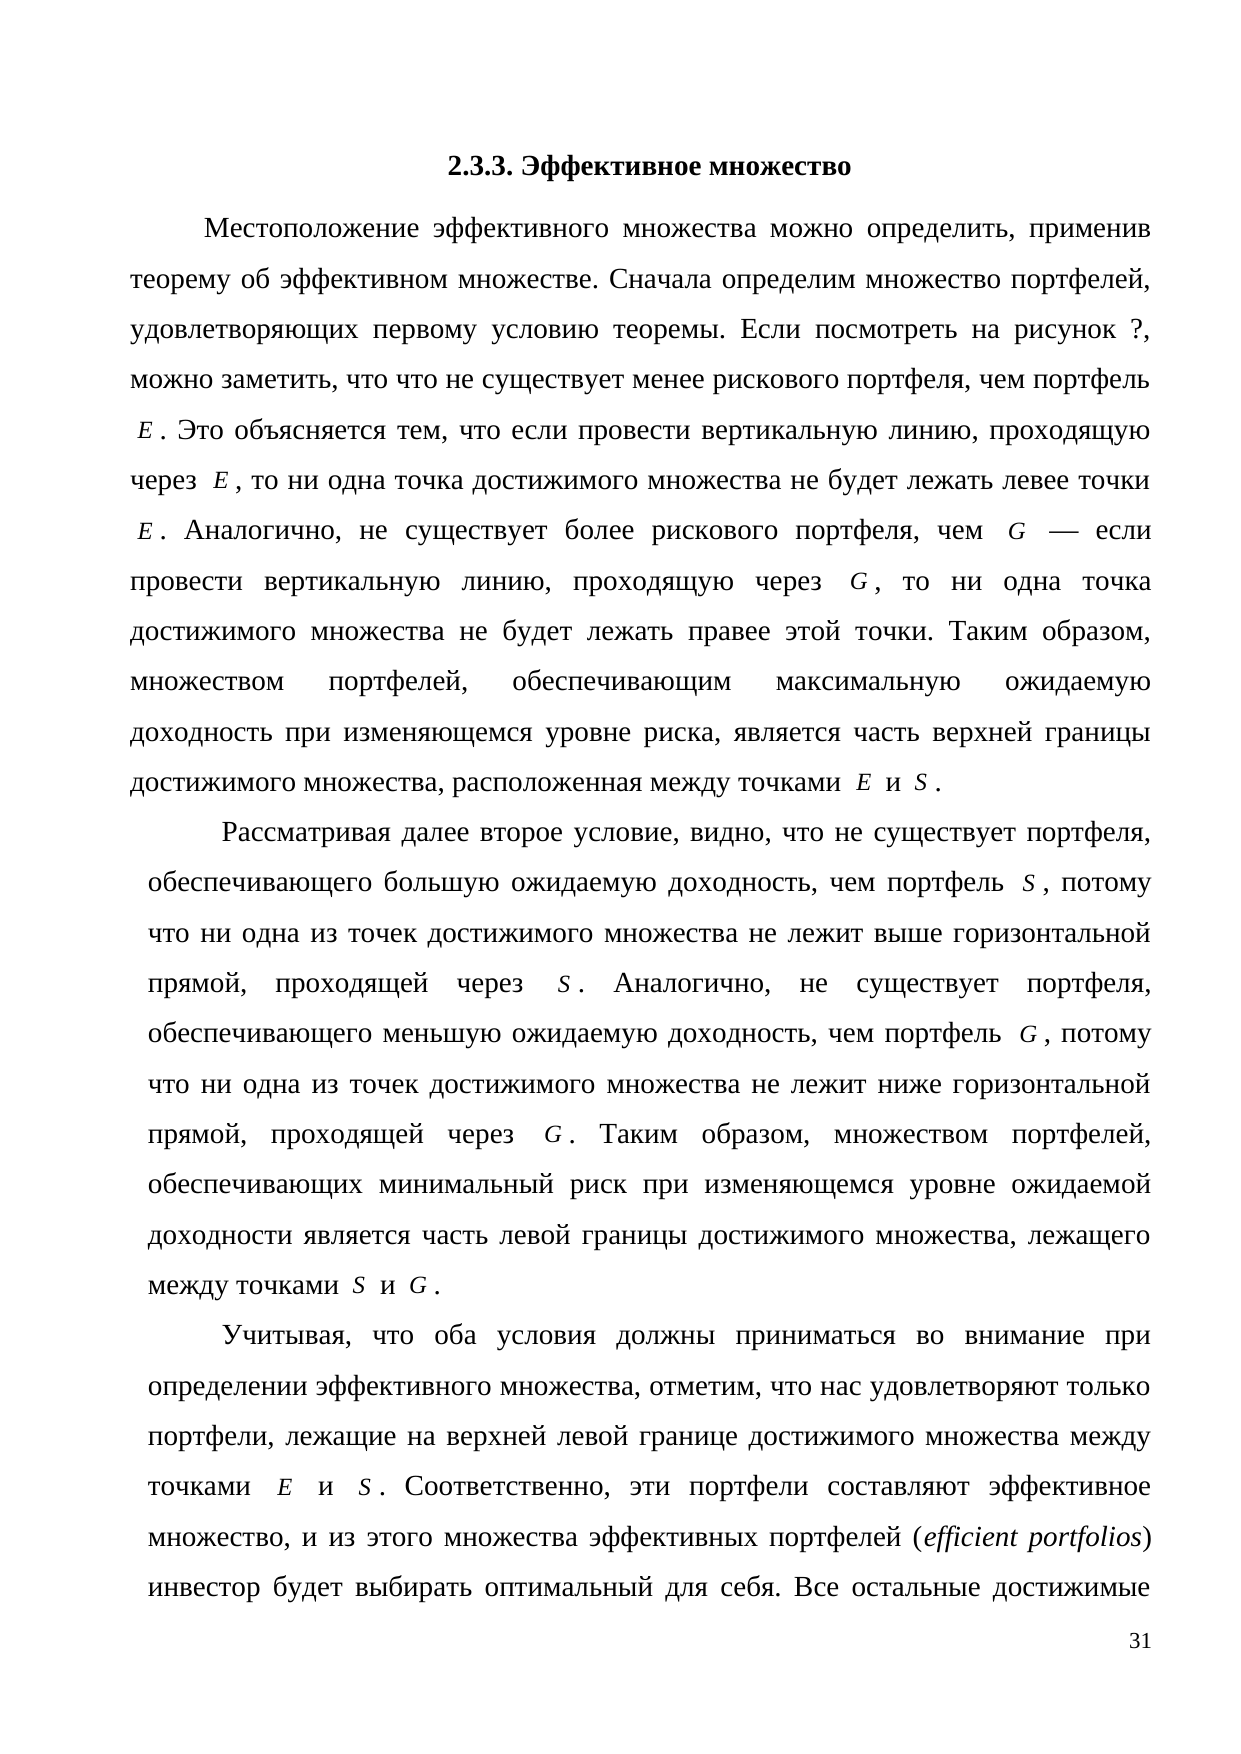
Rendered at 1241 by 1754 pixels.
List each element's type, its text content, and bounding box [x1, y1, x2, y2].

text Учитывая, что оба условия должны приниматься во внимание при определении эффективного множества, отметим, что нас удовлетворяют только портфели, лежащие на верхней левой границе достижимого множества между точками и . Соответственно, эти портфели составляют эффективное множество, и из этого множества эффективных портфелей (efficient portfolios) инвестор будет выбирать оптимальный для себя. Все остальные достижимые [148, 1317, 1152, 1602]
text Местоположение эффективного множества можно определить, применив теорему об эффективном множестве. Сначала определим множество портфелей, удовлетворяющих первому условию теоремы. Если посмотреть на рисунок ?, можно заметить, что что не существует менее рискового портфеля, чем портфель . Это объясняется тем, что если провести вертикальную линию, проходящую через , то ни одна точка достижимого множества не будет лежать левее точки . Аналогично, не существует более рискового портфеля, чем — если провести вертикальную линию, проходящую через , то ни одна точка достижимого множества не будет лежать правее этой точки. Таким образом, множеством портфелей, обеспечивающим максимальную ожидаемую доходность при изменяющемся уровне риска, является часть верхней границы достижимого множества, расположенная между точками и . [130, 211, 1152, 797]
text Рассматривая далее второе условие, видно, что не существует портфеля, обеспечивающего большую ожидаемую доходность, чем портфель , потому что ни одна из точек достижимого множества не лежит выше горизонтальной прямой, проходящей через . Аналогично, не существует портфеля, обеспечивающего меньшую ожидаемую доходность, чем портфель , потому что ни одна из точек достижимого множества не лежит ниже горизонтальной прямой, проходящей через . Таким образом, множеством портфелей, обеспечивающих минимальный риск при изменяющемся уровне ожидаемой доходности является часть левой границы достижимого множества, лежащего между точками и . [148, 814, 1152, 1301]
subtitle 2.3.3. Эффективное множество [148, 148, 1152, 181]
